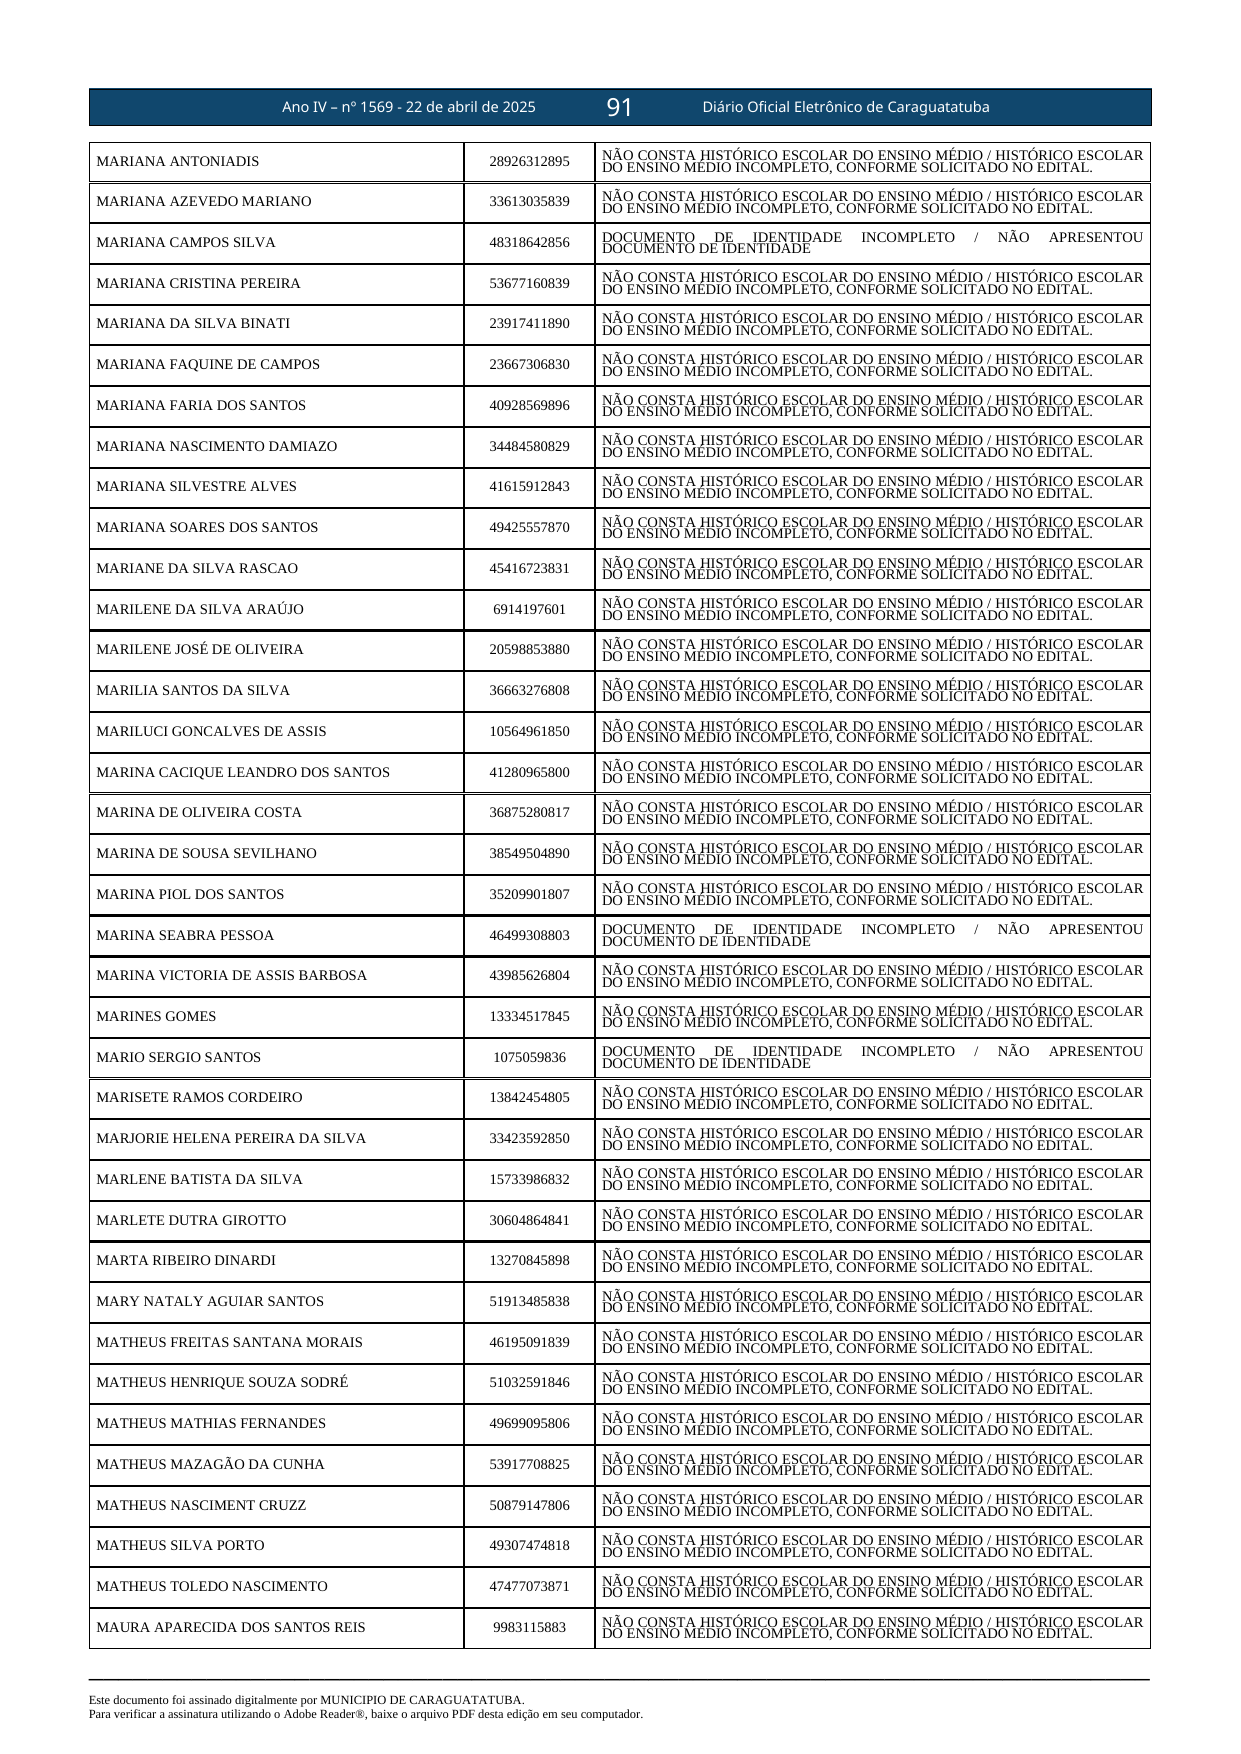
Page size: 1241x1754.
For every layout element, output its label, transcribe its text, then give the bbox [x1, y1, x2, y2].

table_cell NÃO CONSTA HISTÓRICO ESCOLAR DO ENSINO MÉDIO / HISTÓRICO ESCOLAR DO ENSINO MÉDIO INCOMPLETO, CONFORME SOLICITADO NO EDITAL. [596, 632, 1150, 670]
table_cell 34484580829 [465, 428, 594, 467]
table_cell 28926312895 [465, 143, 594, 181]
table_cell 23917411890 [465, 306, 594, 344]
table_cell MARINA DE OLIVEIRA COSTA [90, 795, 463, 833]
table_cell NÃO CONSTA HISTÓRICO ESCOLAR DO ENSINO MÉDIO / HISTÓRICO ESCOLAR DO ENSINO MÉDIO INCOMPLETO, CONFORME SOLICITADO NO EDITAL. [596, 754, 1150, 792]
table_cell MARIANA SOARES DOS SANTOS [90, 509, 463, 548]
table_cell 48318642856 [465, 224, 594, 263]
table_cell NÃO CONSTA HISTÓRICO ESCOLAR DO ENSINO MÉDIO / HISTÓRICO ESCOLAR DO ENSINO MÉDIO INCOMPLETO, CONFORME SOLICITADO NO EDITAL. [596, 591, 1150, 629]
table_cell NÃO CONSTA HISTÓRICO ESCOLAR DO ENSINO MÉDIO / HISTÓRICO ESCOLAR DO ENSINO MÉDIO INCOMPLETO, CONFORME SOLICITADO NO EDITAL. [596, 184, 1150, 222]
table_cell NÃO CONSTA HISTÓRICO ESCOLAR DO ENSINO MÉDIO / HISTÓRICO ESCOLAR DO ENSINO MÉDIO INCOMPLETO, CONFORME SOLICITADO NO EDITAL. [596, 1487, 1150, 1526]
table_cell 41280965800 [465, 754, 594, 792]
table_cell MARTA RIBEIRO DINARDI [90, 1243, 463, 1281]
table_cell NÃO CONSTA HISTÓRICO ESCOLAR DO ENSINO MÉDIO / HISTÓRICO ESCOLAR DO ENSINO MÉDIO INCOMPLETO, CONFORME SOLICITADO NO EDITAL. [596, 469, 1150, 507]
table_cell 6914197601 [465, 591, 594, 629]
table_cell NÃO CONSTA HISTÓRICO ESCOLAR DO ENSINO MÉDIO / HISTÓRICO ESCOLAR DO ENSINO MÉDIO INCOMPLETO, CONFORME SOLICITADO NO EDITAL. [596, 958, 1150, 996]
table_cell 9983115883 [465, 1609, 594, 1648]
table_cell NÃO CONSTA HISTÓRICO ESCOLAR DO ENSINO MÉDIO / HISTÓRICO ESCOLAR DO ENSINO MÉDIO INCOMPLETO, CONFORME SOLICITADO NO EDITAL. [596, 998, 1150, 1037]
table_cell NÃO CONSTA HISTÓRICO ESCOLAR DO ENSINO MÉDIO / HISTÓRICO ESCOLAR DO ENSINO MÉDIO INCOMPLETO, CONFORME SOLICITADO NO EDITAL. [596, 509, 1150, 548]
table_cell MATHEUS HENRIQUE SOUZA SODRÉ [90, 1365, 463, 1403]
table_cell 13334517845 [465, 998, 594, 1037]
table_cell NÃO CONSTA HISTÓRICO ESCOLAR DO ENSINO MÉDIO / HISTÓRICO ESCOLAR DO ENSINO MÉDIO INCOMPLETO, CONFORME SOLICITADO NO EDITAL. [596, 143, 1150, 181]
table_cell 36875280817 [465, 795, 594, 833]
table_cell MATHEUS SILVA PORTO [90, 1528, 463, 1566]
table_cell DOCUMENTO DE IDENTIDADE INCOMPLETO / NÃO APRESENTOU DOCUMENTO DE IDENTIDADE [596, 1039, 1150, 1077]
table_cell 49425557870 [465, 509, 594, 548]
table_cell 38549504890 [465, 835, 594, 874]
table_cell 1075059836 [465, 1039, 594, 1077]
table_cell MARILENE JOSÉ DE OLIVEIRA [90, 632, 463, 670]
table_cell NÃO CONSTA HISTÓRICO ESCOLAR DO ENSINO MÉDIO / HISTÓRICO ESCOLAR DO ENSINO MÉDIO INCOMPLETO, CONFORME SOLICITADO NO EDITAL. [596, 795, 1150, 833]
table_cell 10564961850 [465, 713, 594, 752]
table_cell NÃO CONSTA HISTÓRICO ESCOLAR DO ENSINO MÉDIO / HISTÓRICO ESCOLAR DO ENSINO MÉDIO INCOMPLETO, CONFORME SOLICITADO NO EDITAL. [596, 713, 1150, 752]
table_cell 49699095806 [465, 1405, 594, 1444]
table_cell 43985626804 [465, 958, 594, 996]
table_cell NÃO CONSTA HISTÓRICO ESCOLAR DO ENSINO MÉDIO / HISTÓRICO ESCOLAR DO ENSINO MÉDIO INCOMPLETO, CONFORME SOLICITADO NO EDITAL. [596, 550, 1150, 589]
table_cell MARIO SERGIO SANTOS [90, 1039, 463, 1077]
table_cell NÃO CONSTA HISTÓRICO ESCOLAR DO ENSINO MÉDIO / HISTÓRICO ESCOLAR DO ENSINO MÉDIO INCOMPLETO, CONFORME SOLICITADO NO EDITAL. [596, 306, 1150, 344]
table_cell MARLENE BATISTA DA SILVA [90, 1161, 463, 1200]
table_cell 51032591846 [465, 1365, 594, 1403]
table_cell 15733986832 [465, 1161, 594, 1200]
table_cell NÃO CONSTA HISTÓRICO ESCOLAR DO ENSINO MÉDIO / HISTÓRICO ESCOLAR DO ENSINO MÉDIO INCOMPLETO, CONFORME SOLICITADO NO EDITAL. [596, 1324, 1150, 1363]
table_cell MARIANA FAQUINE DE CAMPOS [90, 346, 463, 385]
table_cell NÃO CONSTA HISTÓRICO ESCOLAR DO ENSINO MÉDIO / HISTÓRICO ESCOLAR DO ENSINO MÉDIO INCOMPLETO, CONFORME SOLICITADO NO EDITAL. [596, 387, 1150, 426]
table_cell NÃO CONSTA HISTÓRICO ESCOLAR DO ENSINO MÉDIO / HISTÓRICO ESCOLAR DO ENSINO MÉDIO INCOMPLETO, CONFORME SOLICITADO NO EDITAL. [596, 672, 1150, 711]
table_cell MATHEUS FREITAS SANTANA MORAIS [90, 1324, 463, 1363]
table_cell NÃO CONSTA HISTÓRICO ESCOLAR DO ENSINO MÉDIO / HISTÓRICO ESCOLAR DO ENSINO MÉDIO INCOMPLETO, CONFORME SOLICITADO NO EDITAL. [596, 1405, 1150, 1444]
table_cell NÃO CONSTA HISTÓRICO ESCOLAR DO ENSINO MÉDIO / HISTÓRICO ESCOLAR DO ENSINO MÉDIO INCOMPLETO, CONFORME SOLICITADO NO EDITAL. [596, 1120, 1150, 1159]
table_cell 23667306830 [465, 346, 594, 385]
table_cell 46499308803 [465, 917, 594, 955]
table_cell MARY NATALY AGUIAR SANTOS [90, 1283, 463, 1322]
table_cell 35209901807 [465, 876, 594, 914]
table_cell 45416723831 [465, 550, 594, 589]
table_cell DOCUMENTO DE IDENTIDADE INCOMPLETO / NÃO APRESENTOU DOCUMENTO DE IDENTIDADE [596, 917, 1150, 955]
table_cell NÃO CONSTA HISTÓRICO ESCOLAR DO ENSINO MÉDIO / HISTÓRICO ESCOLAR DO ENSINO MÉDIO INCOMPLETO, CONFORME SOLICITADO NO EDITAL. [596, 1365, 1150, 1403]
table_cell MARIANE DA SILVA RASCAO [90, 550, 463, 589]
table_cell MARJORIE HELENA PEREIRA DA SILVA [90, 1120, 463, 1159]
table_cell NÃO CONSTA HISTÓRICO ESCOLAR DO ENSINO MÉDIO / HISTÓRICO ESCOLAR DO ENSINO MÉDIO INCOMPLETO, CONFORME SOLICITADO NO EDITAL. [596, 1568, 1150, 1607]
table_cell MATHEUS MAZAGÃO DA CUNHA [90, 1446, 463, 1485]
table_cell 36663276808 [465, 672, 594, 711]
table_cell 41615912843 [465, 469, 594, 507]
table_cell MARINA PIOL DOS SANTOS [90, 876, 463, 914]
table_cell MARIANA FARIA DOS SANTOS [90, 387, 463, 426]
table_cell MARISETE RAMOS CORDEIRO [90, 1080, 463, 1118]
table_cell MARIANA NASCIMENTO DAMIAZO [90, 428, 463, 467]
table_cell MARILUCI GONCALVES DE ASSIS [90, 713, 463, 752]
table_cell MARINA SEABRA PESSOA [90, 917, 463, 955]
table_cell MARILIA SANTOS DA SILVA [90, 672, 463, 711]
table_cell MARINA DE SOUSA SEVILHANO [90, 835, 463, 874]
table_cell 46195091839 [465, 1324, 594, 1363]
table_cell 30604864841 [465, 1202, 594, 1240]
table_cell MARILENE DA SILVA ARAÚJO [90, 591, 463, 629]
table_cell 20598853880 [465, 632, 594, 670]
table_cell MARIANA DA SILVA BINATI [90, 306, 463, 344]
table_cell NÃO CONSTA HISTÓRICO ESCOLAR DO ENSINO MÉDIO / HISTÓRICO ESCOLAR DO ENSINO MÉDIO INCOMPLETO, CONFORME SOLICITADO NO EDITAL. [596, 1609, 1150, 1648]
table_cell NÃO CONSTA HISTÓRICO ESCOLAR DO ENSINO MÉDIO / HISTÓRICO ESCOLAR DO ENSINO MÉDIO INCOMPLETO, CONFORME SOLICITADO NO EDITAL. [596, 346, 1150, 385]
table_cell 49307474818 [465, 1528, 594, 1566]
table_cell NÃO CONSTA HISTÓRICO ESCOLAR DO ENSINO MÉDIO / HISTÓRICO ESCOLAR DO ENSINO MÉDIO INCOMPLETO, CONFORME SOLICITADO NO EDITAL. [596, 1243, 1150, 1281]
table_cell MATHEUS MATHIAS FERNANDES [90, 1405, 463, 1444]
table_cell NÃO CONSTA HISTÓRICO ESCOLAR DO ENSINO MÉDIO / HISTÓRICO ESCOLAR DO ENSINO MÉDIO INCOMPLETO, CONFORME SOLICITADO NO EDITAL. [596, 1446, 1150, 1485]
table_cell MARINA CACIQUE LEANDRO DOS SANTOS [90, 754, 463, 792]
table_cell NÃO CONSTA HISTÓRICO ESCOLAR DO ENSINO MÉDIO / HISTÓRICO ESCOLAR DO ENSINO MÉDIO INCOMPLETO, CONFORME SOLICITADO NO EDITAL. [596, 1528, 1150, 1566]
table_cell NÃO CONSTA HISTÓRICO ESCOLAR DO ENSINO MÉDIO / HISTÓRICO ESCOLAR DO ENSINO MÉDIO INCOMPLETO, CONFORME SOLICITADO NO EDITAL. [596, 1202, 1150, 1240]
table_cell NÃO CONSTA HISTÓRICO ESCOLAR DO ENSINO MÉDIO / HISTÓRICO ESCOLAR DO ENSINO MÉDIO INCOMPLETO, CONFORME SOLICITADO NO EDITAL. [596, 1080, 1150, 1118]
table_cell NÃO CONSTA HISTÓRICO ESCOLAR DO ENSINO MÉDIO / HISTÓRICO ESCOLAR DO ENSINO MÉDIO INCOMPLETO, CONFORME SOLICITADO NO EDITAL. [596, 876, 1150, 914]
table_cell DOCUMENTO DE IDENTIDADE INCOMPLETO / NÃO APRESENTOU DOCUMENTO DE IDENTIDADE [596, 224, 1150, 263]
table_cell 13842454805 [465, 1080, 594, 1118]
table_cell 47477073871 [465, 1568, 594, 1607]
table_cell MARIANA CRISTINA PEREIRA [90, 265, 463, 304]
table_cell NÃO CONSTA HISTÓRICO ESCOLAR DO ENSINO MÉDIO / HISTÓRICO ESCOLAR DO ENSINO MÉDIO INCOMPLETO, CONFORME SOLICITADO NO EDITAL. [596, 835, 1150, 874]
table_cell MARINA VICTORIA DE ASSIS BARBOSA [90, 958, 463, 996]
table_cell 53917708825 [465, 1446, 594, 1485]
table_cell MARLETE DUTRA GIROTTO [90, 1202, 463, 1240]
table_cell NÃO CONSTA HISTÓRICO ESCOLAR DO ENSINO MÉDIO / HISTÓRICO ESCOLAR DO ENSINO MÉDIO INCOMPLETO, CONFORME SOLICITADO NO EDITAL. [596, 265, 1150, 304]
table_cell MAURA APARECIDA DOS SANTOS REIS [90, 1609, 463, 1648]
table_cell MARINES GOMES [90, 998, 463, 1037]
table_cell 13270845898 [465, 1243, 594, 1281]
table_cell MARIANA CAMPOS SILVA [90, 224, 463, 263]
table_cell NÃO CONSTA HISTÓRICO ESCOLAR DO ENSINO MÉDIO / HISTÓRICO ESCOLAR DO ENSINO MÉDIO INCOMPLETO, CONFORME SOLICITADO NO EDITAL. [596, 1283, 1150, 1322]
table_cell 33423592850 [465, 1120, 594, 1159]
table_cell 40928569896 [465, 387, 594, 426]
table_cell NÃO CONSTA HISTÓRICO ESCOLAR DO ENSINO MÉDIO / HISTÓRICO ESCOLAR DO ENSINO MÉDIO INCOMPLETO, CONFORME SOLICITADO NO EDITAL. [596, 428, 1150, 467]
table_cell MARIANA ANTONIADIS [90, 143, 463, 181]
table_cell NÃO CONSTA HISTÓRICO ESCOLAR DO ENSINO MÉDIO / HISTÓRICO ESCOLAR DO ENSINO MÉDIO INCOMPLETO, CONFORME SOLICITADO NO EDITAL. [596, 1161, 1150, 1200]
table_cell MATHEUS NASCIMENT CRUZZ [90, 1487, 463, 1526]
table_cell 51913485838 [465, 1283, 594, 1322]
table_cell MATHEUS TOLEDO NASCIMENTO [90, 1568, 463, 1607]
table_cell 33613035839 [465, 184, 594, 222]
table_cell MARIANA AZEVEDO MARIANO [90, 184, 463, 222]
table_cell MARIANA SILVESTRE ALVES [90, 469, 463, 507]
table_cell 50879147806 [465, 1487, 594, 1526]
table_cell 53677160839 [465, 265, 594, 304]
